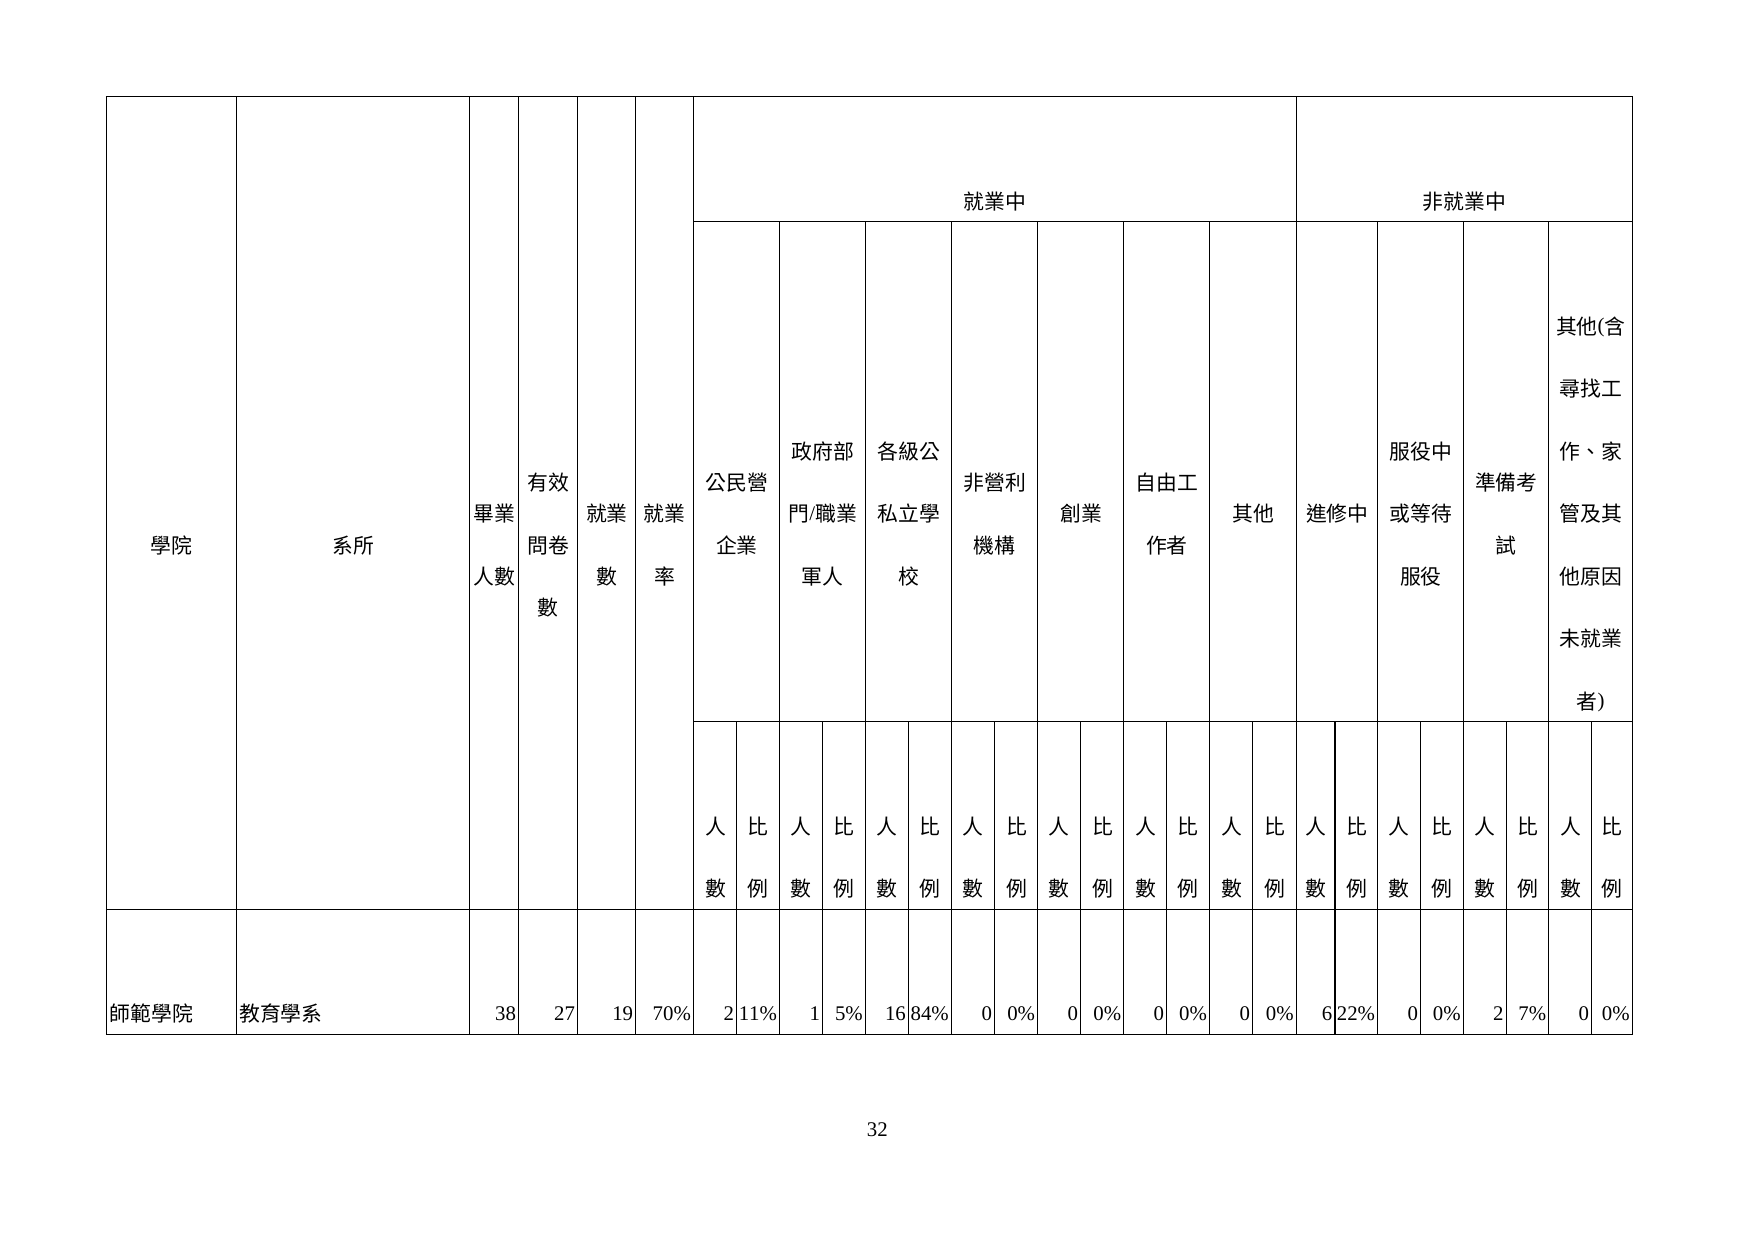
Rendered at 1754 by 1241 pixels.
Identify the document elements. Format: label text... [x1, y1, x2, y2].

table_cell 人數 [866, 722, 908, 908]
table_cell 自由工作者 [1124, 222, 1209, 721]
table_cell 服役中或等待服役 [1378, 222, 1463, 721]
table_cell 0 [1124, 910, 1166, 1033]
table_cell 7% [1507, 910, 1548, 1033]
table_cell 比例 [1592, 722, 1632, 908]
table_cell 師範學院 [107, 910, 236, 1033]
table_cell 準備考試 [1464, 222, 1548, 721]
table_cell 0 [1549, 910, 1591, 1033]
table_cell 比例 [737, 722, 779, 908]
table_cell 各級公私立學校 [866, 222, 951, 721]
table_cell 38 [470, 910, 518, 1033]
table_cell 0% [1253, 910, 1296, 1033]
table_header 有效問卷數 [519, 97, 577, 908]
table_cell 0 [1378, 910, 1420, 1033]
table_cell 比例 [1167, 722, 1209, 908]
table_cell 比例 [1507, 722, 1548, 908]
table_cell 2 [1464, 910, 1506, 1033]
table_cell 創業 [1038, 222, 1123, 721]
table_cell 2 [694, 910, 736, 1033]
table_header 學院 [107, 97, 236, 908]
table_cell 人數 [1378, 722, 1420, 908]
table_cell 比例 [1253, 722, 1296, 908]
table_cell 教育學系 [237, 910, 469, 1033]
table_cell 比例 [909, 722, 951, 908]
table_header 就業中 [694, 97, 1296, 221]
table_cell 進修中 [1297, 222, 1377, 721]
table_cell 0% [995, 910, 1037, 1033]
table_cell 11% [737, 910, 779, 1033]
table_cell 人數 [1297, 722, 1334, 908]
table_cell 0 [1038, 910, 1080, 1033]
table_cell 6 [1297, 910, 1334, 1033]
table_header 畢業人數 [470, 97, 518, 908]
table_cell 0% [1592, 910, 1632, 1033]
table_cell 0% [1167, 910, 1209, 1033]
table_cell 政府部門/職業軍人 [780, 222, 865, 721]
table_cell 84% [909, 910, 951, 1033]
table_cell 人數 [1464, 722, 1506, 908]
table_cell 比例 [1081, 722, 1123, 908]
table_cell 人數 [780, 722, 822, 908]
table_cell 人數 [1549, 722, 1591, 908]
table_cell 人數 [1210, 722, 1252, 908]
table_cell 19 [578, 910, 635, 1033]
table_cell 人數 [1124, 722, 1166, 908]
table_cell 0% [1081, 910, 1123, 1033]
table_cell 1 [780, 910, 822, 1033]
table_cell 70% [636, 910, 693, 1033]
table_cell 比例 [995, 722, 1037, 908]
table_cell 非營利機構 [952, 222, 1037, 721]
table_cell 0% [1421, 910, 1463, 1033]
table_cell 比例 [823, 722, 865, 908]
table_cell 0 [952, 910, 994, 1033]
table_cell 人數 [1038, 722, 1080, 908]
table_header 就業數 [578, 97, 635, 908]
table_cell 5% [823, 910, 865, 1033]
table_cell 27 [519, 910, 577, 1033]
table_cell 16 [866, 910, 908, 1033]
table_header 就業率 [636, 97, 693, 908]
table_header 系所 [237, 97, 469, 908]
table_cell 人數 [694, 722, 736, 908]
table_cell 比例 [1336, 722, 1377, 908]
table_cell 其他 [1210, 222, 1296, 721]
table_cell 人數 [952, 722, 994, 908]
table_cell 公民營企業 [694, 222, 779, 721]
table_cell 0 [1210, 910, 1252, 1033]
table_cell 22% [1336, 910, 1377, 1033]
table_cell 其他(含尋找工作、家管及其他原因未就業者) [1549, 222, 1632, 721]
table_cell 比例 [1421, 722, 1463, 908]
table_header 非就業中 [1297, 97, 1632, 221]
